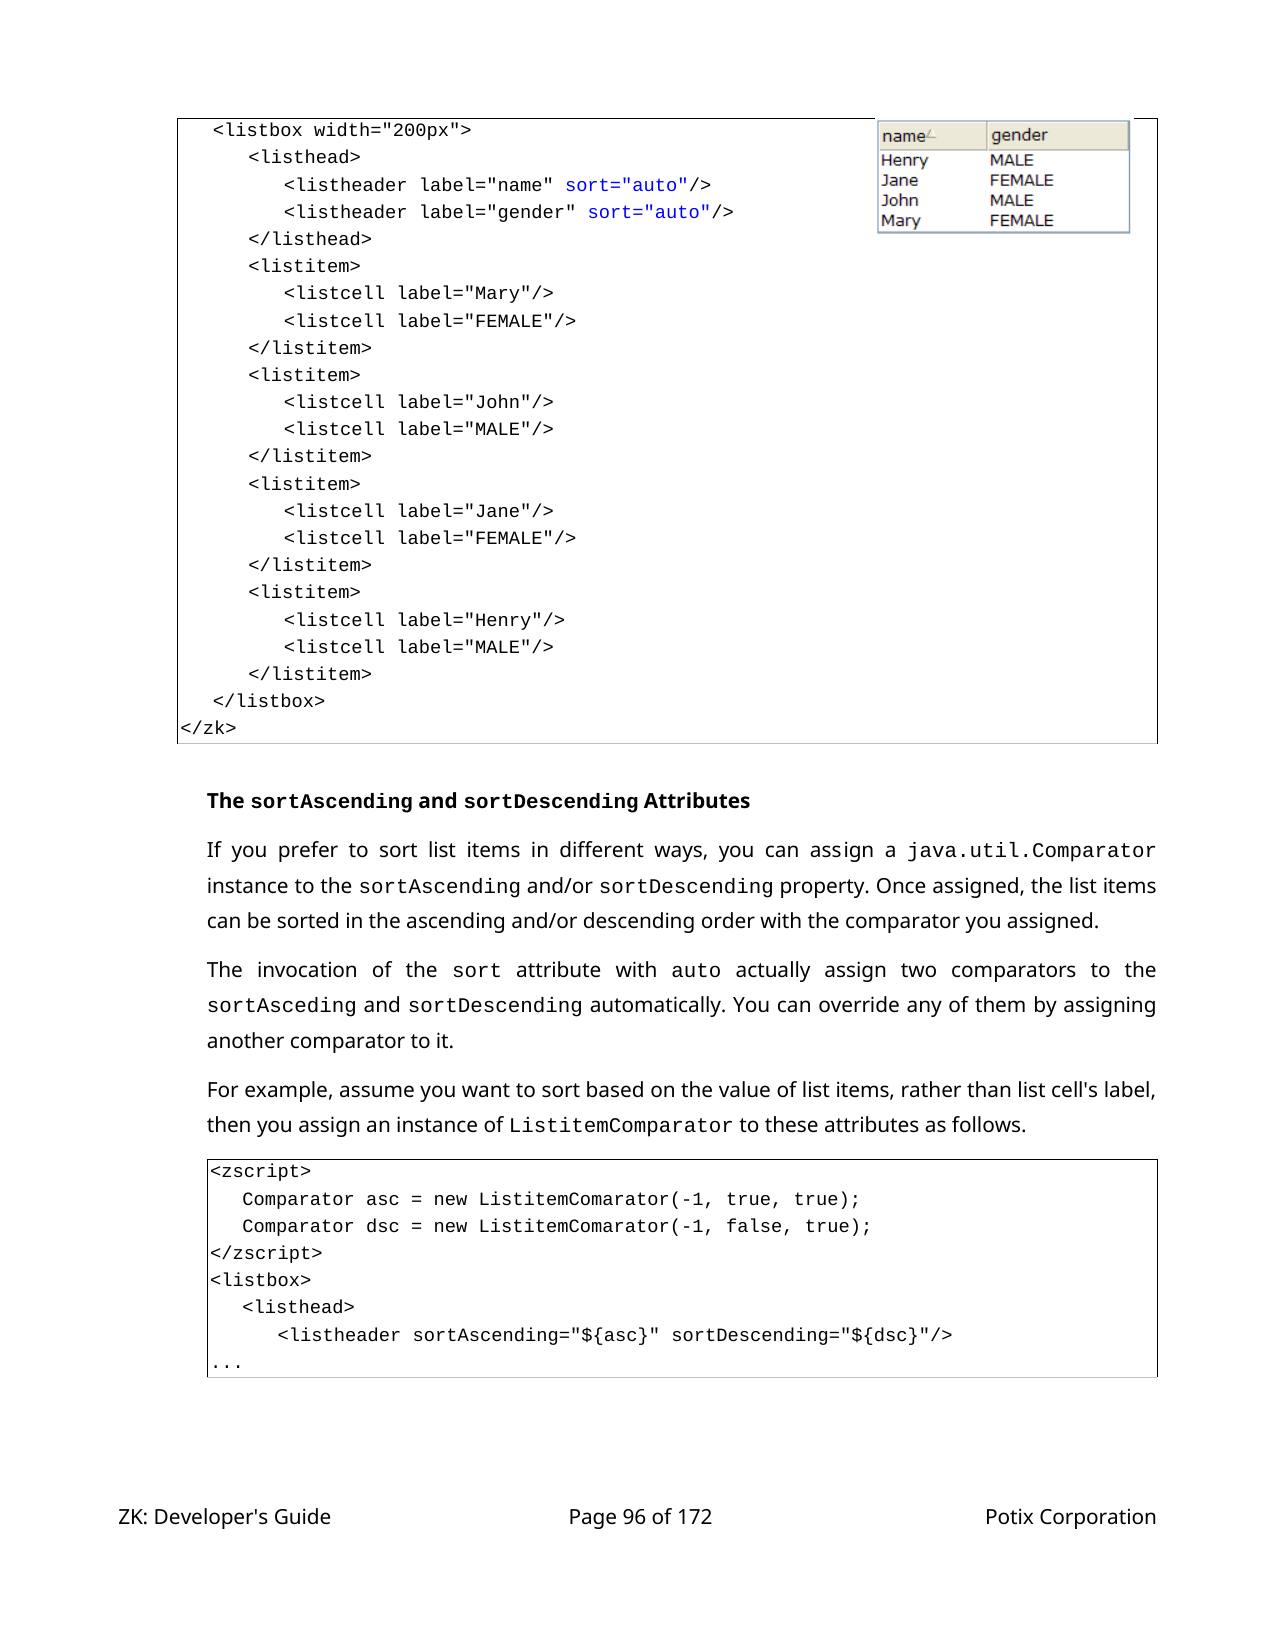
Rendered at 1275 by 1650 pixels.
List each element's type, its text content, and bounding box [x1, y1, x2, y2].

text <listitem> [178, 472, 1157, 496]
text <listbox width="200px"> [178, 119, 875, 142]
text </listitem> [178, 336, 1157, 360]
text The invocation of the sort attribute with auto actually assign two comparators to the sortAsceding and sortDescending automatically. You can override any of them by assigning another comparator to it. [207, 955, 1157, 1054]
text <listheader label="gender" sort="auto"/> [178, 200, 875, 224]
text </listitem> [178, 662, 1157, 686]
text <listcell label="FEMALE"/> [178, 308, 1157, 333]
text </listitem> [178, 444, 1157, 469]
text <listcell label="MALE"/> [178, 635, 1157, 659]
text <listcell label="Mary"/> [178, 281, 1157, 306]
text </listbox> [178, 689, 1157, 713]
text <listcell label="John"/> [178, 390, 1157, 414]
text <listitem> [178, 363, 1157, 387]
text [1134, 119, 1157, 142]
text <listitem> [178, 580, 1157, 604]
text <listcell label="Jane"/> [178, 499, 1157, 523]
text If you prefer to sort list items in different ways, you can assign a java.util.Comparator instance to the sortAscending and/or sortDescending property. Once assigned, the list items can be sorted in the ascending and/or descending order with the comparator you assigned. [207, 835, 1157, 934]
text <listhead> [178, 145, 875, 169]
text ... [208, 1350, 1157, 1377]
subtitle The sortAscending and sortDescending Attributes [207, 786, 1157, 814]
text <listbox> [208, 1268, 1157, 1292]
text Comparator asc = new ListitemComarator(-1, true, true); [208, 1187, 1157, 1211]
picture [875, 118, 1134, 235]
text <listitem> [178, 254, 1157, 278]
text </listhead> [178, 227, 1157, 251]
text </zk> [178, 716, 1157, 743]
text <listheader sortAscending="${asc}" sortDescending="${dsc}"/> [208, 1322, 1157, 1347]
text Comparator dsc = new ListitemComarator(-1, false, true); [208, 1214, 1157, 1238]
text <listhead> [208, 1295, 1157, 1319]
text <listheader label="name" sort="auto"/> [178, 172, 875, 197]
text <listcell label="Henry"/> [178, 607, 1157, 632]
text <listcell label="FEMALE"/> [178, 526, 1157, 550]
text <listcell label="MALE"/> [178, 417, 1157, 441]
text </listitem> [178, 553, 1157, 577]
text <zscript> [208, 1160, 1157, 1184]
text [1134, 145, 1157, 169]
text For example, assume you want to sort based on the value of list items, rather than list cell's label, then you assign an instance of ListitemComparator to these attributes as follows. [207, 1075, 1157, 1139]
text </zscript> [208, 1241, 1157, 1265]
